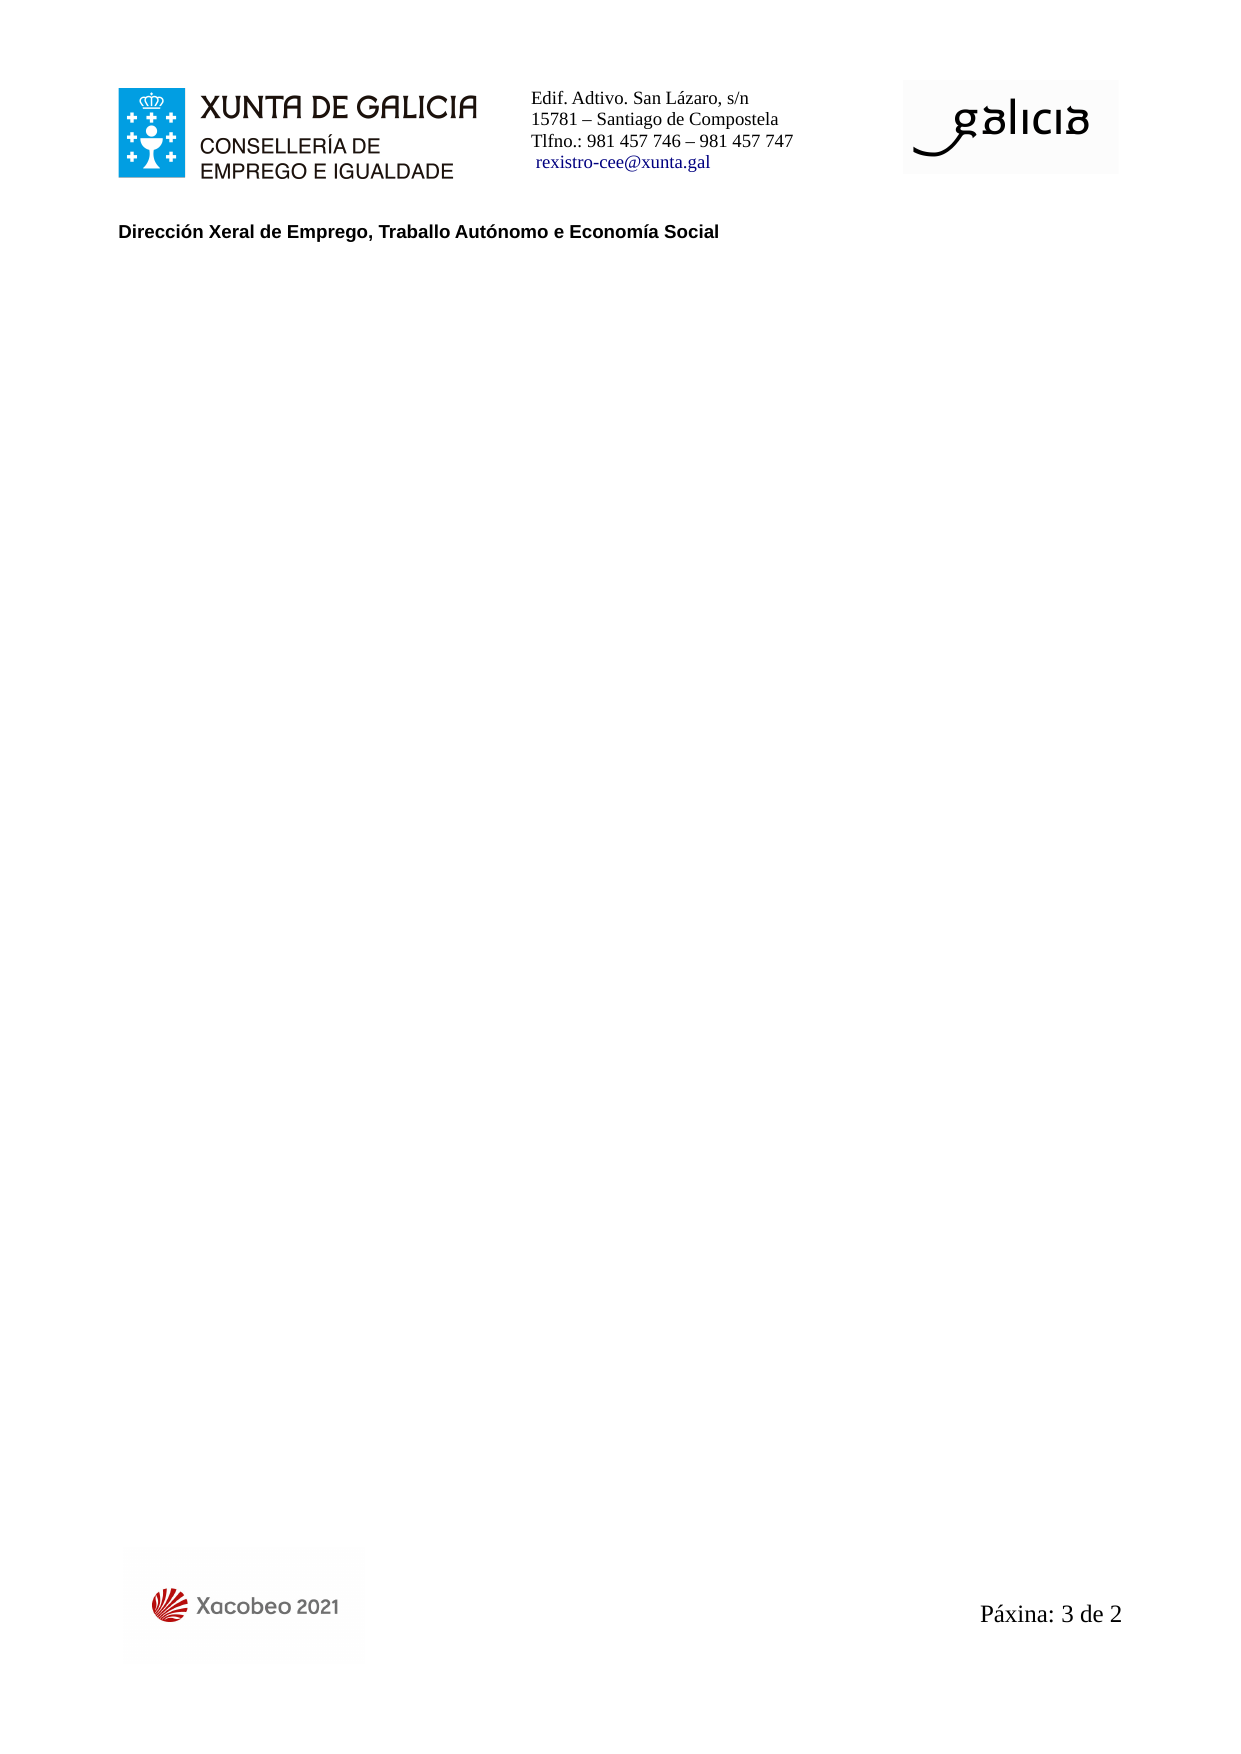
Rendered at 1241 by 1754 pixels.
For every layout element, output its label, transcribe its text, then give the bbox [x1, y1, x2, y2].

picture [128, 133, 136, 142]
picture [128, 152, 136, 161]
picture [167, 152, 176, 161]
picture [128, 113, 136, 122]
picture [902, 80, 1119, 174]
picture [147, 126, 156, 136]
picture [141, 139, 162, 168]
picture [167, 133, 176, 142]
text Dirección Xeral de Emprego, Traballo Autónomo e Economía Social [118, 221, 1122, 243]
picture [167, 113, 176, 122]
picture [118, 88, 477, 179]
picture [147, 113, 156, 122]
picture [123, 1547, 366, 1664]
